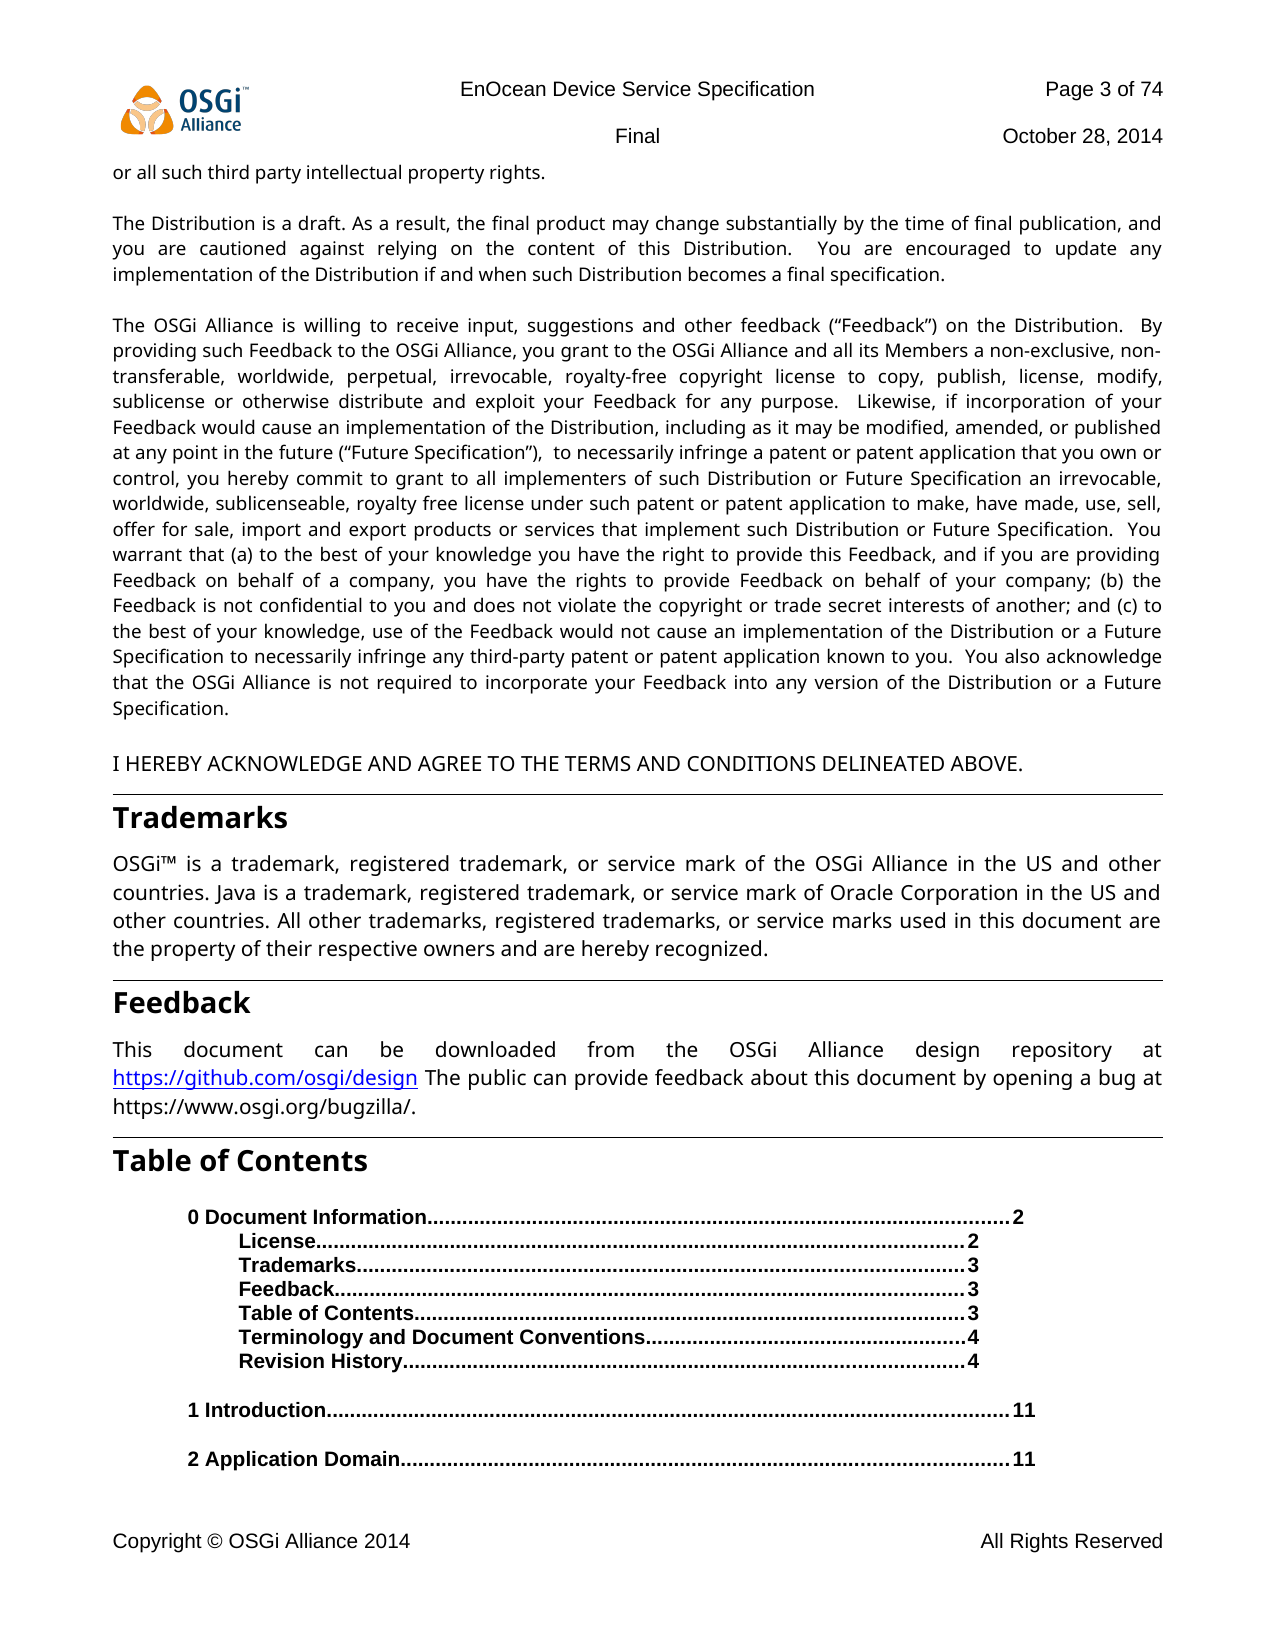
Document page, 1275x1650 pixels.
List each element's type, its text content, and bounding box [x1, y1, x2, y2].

text OSGi™ is a trademark, registered trademark, or service mark of the OSGi Alliance in the US and other countries. Java is a trademark, registered trademark, or service mark of Oracle Corporation in the US and other countries. All other trademarks, registered trademarks, or service marks used in this document are the property of their respective owners and are hereby recognized. [112, 849, 1163, 963]
picture [113, 78, 257, 142]
text 2 Application Domain 11 [187, 1446, 1163, 1470]
text Revision History 4 [232, 1348, 1163, 1372]
text I HEREBY ACKNOWLEDGE AND AGREE TO THE TERMS AND CONDITIONS DELINEATED ABOVE. [112, 749, 1163, 777]
text The Distribution is a draft. As a result, the final product may change substantially by the time of final publication, and you are cautioned against relying on the content of this Distribution. You are encouraged to update any implementation of the Distribution if and when such Distribution becomes a final specification. [112, 210, 1163, 287]
text 0 Document Information 2 [187, 1205, 1163, 1229]
subtitle Table of Contents [112, 1138, 1163, 1180]
text Terminology and Document Conventions 4 [232, 1324, 1163, 1348]
text The OSGi Alliance is willing to receive input, suggestions and other feedback (“Feedback”) on the Distribution. By providing such Feedback to the OSGi Alliance, you grant to the OSGi Alliance and all its Members a non-exclusive, non-transferable, worldwide, perpetual, irrevocable, royalty-free copyright license to copy, publish, license, modify, sublicense or otherwise distribute and exploit your Feedback for any purpose. Likewise, if incorporation of your Feedback would cause an implementation of the Distribution, including as it may be modified, amended, or published at any point in the future (“Future Specification”), to necessarily infringe a patent or patent application that you own or control, you hereby commit to grant to all implementers of such Distribution or Future Specification an irrevocable, worldwide, sublicenseable, royalty free license under such patent or patent application to make, have made, use, sell, offer for sale, import and export products or services that implement such Distribution or Future Specification. You warrant that (a) to the best of your knowledge you have the right to provide this Feedback, and if you are providing Feedback on behalf of a company, you have the rights to provide Feedback on behalf of your company; (b) the Feedback is not confidential to you and does not violate the copyright or trade secret interests of another; and (c) to the best of your knowledge, use of the Feedback would not cause an implementation of the Distribution or a Future Specification to necessarily infringe any third-party patent or patent application known to you. You also acknowledge that the OSGi Alliance is not required to incorporate your Feedback into any version of the Distribution or a Future Specification. [112, 312, 1163, 720]
text or all such third party intellectual property rights. [112, 159, 1163, 184]
subtitle Trademarks [112, 795, 1163, 837]
text Table of Contents 3 [232, 1301, 1163, 1324]
subtitle Feedback [112, 981, 1163, 1022]
text License 2 [232, 1229, 1163, 1253]
text This document can be downloaded from the OSGi Alliance design repository at https://github.com/osgi/design The public can provide feedback about this document by opening a bug at https://www.osgi.org/bugzilla/. [112, 1035, 1163, 1120]
text 1 Introduction 11 [187, 1397, 1163, 1421]
text Trademarks 3 [232, 1253, 1163, 1277]
text Feedback 3 [232, 1277, 1163, 1301]
